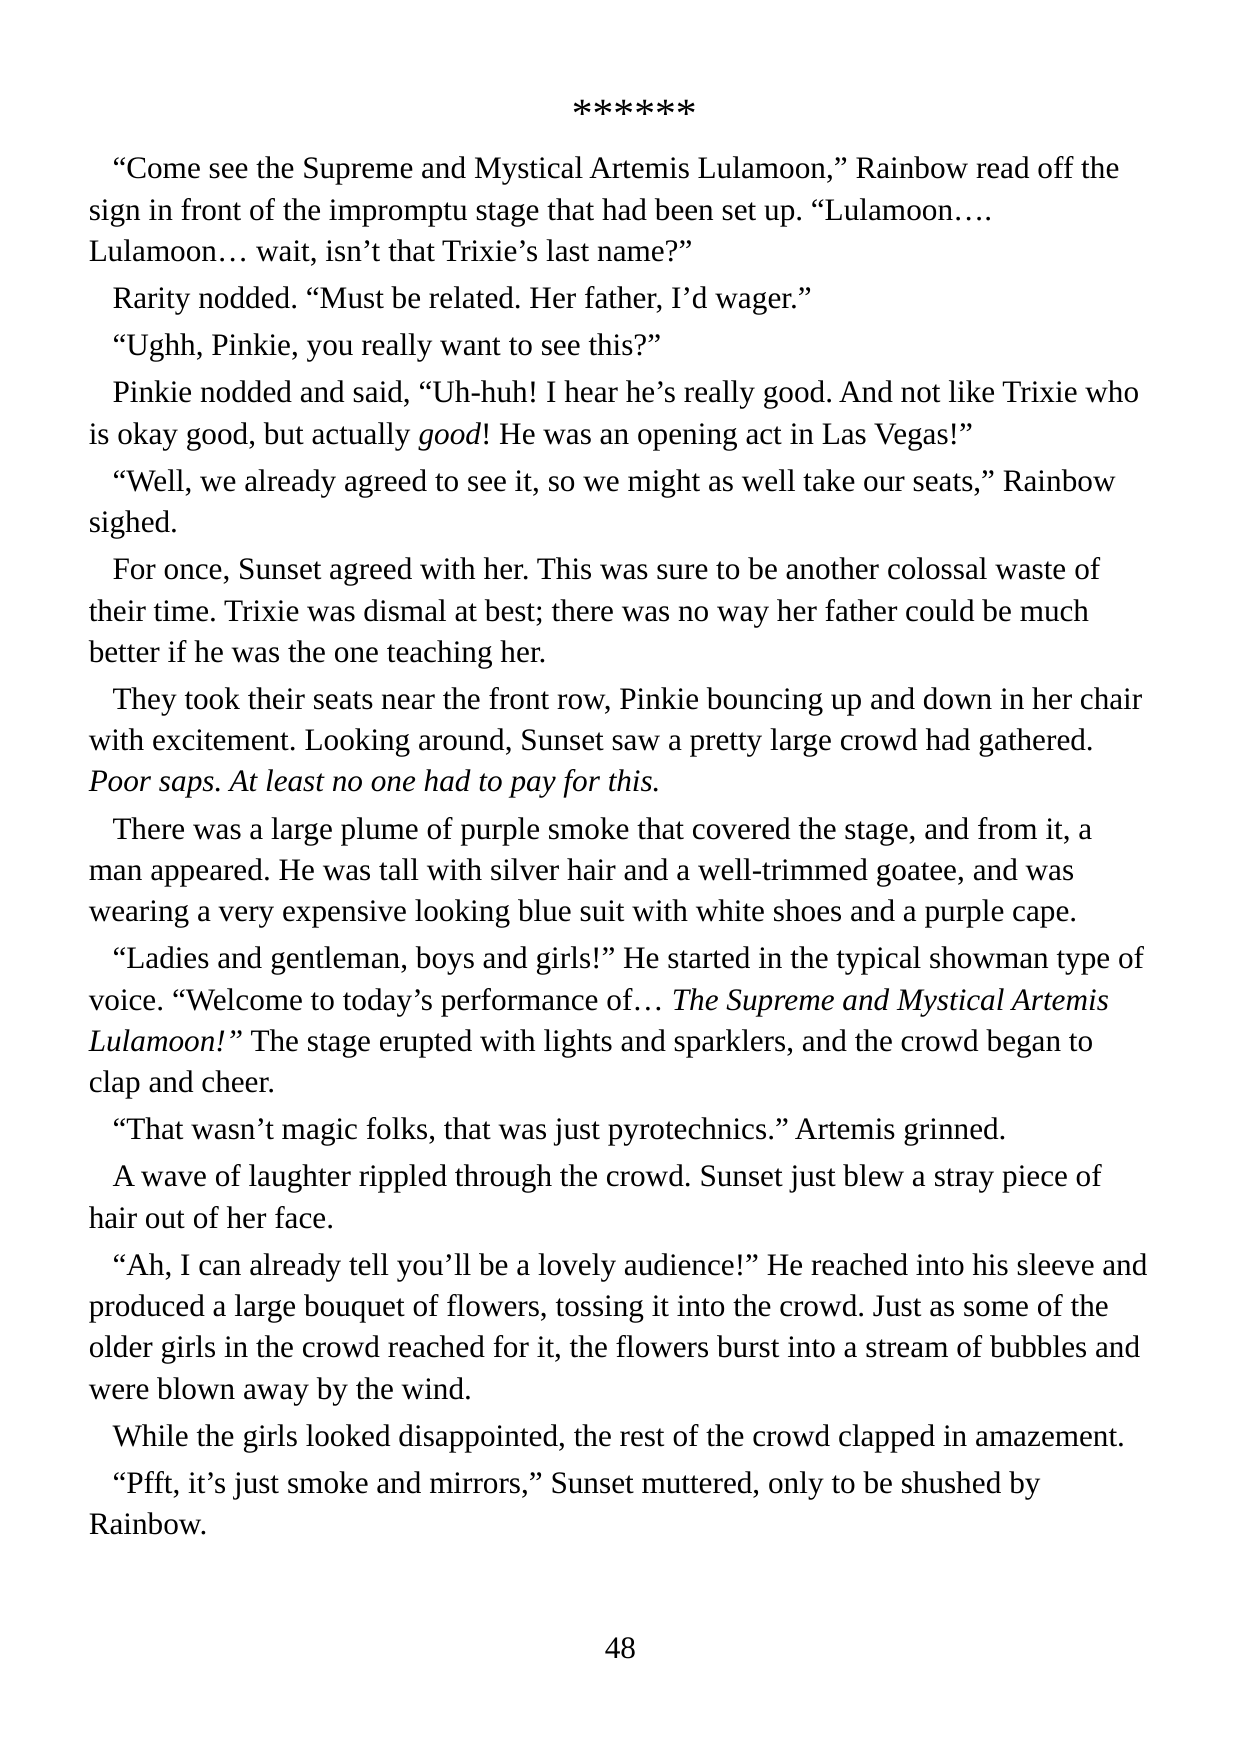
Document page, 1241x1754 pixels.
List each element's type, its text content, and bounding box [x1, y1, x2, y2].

text “Ughh, Pinkie, you really want to see this?” [88, 326, 1152, 362]
text While the girls looked disappointed, the rest of the crowd clapped in amazement. [88, 1417, 1152, 1453]
text “Come see the Supreme and Mystical Artemis Lulamoon,” Rainbow read off the sign in front of the impromptu stage that had been set up. “Lulamoon…. Lulamoon… wait, isn’t that Trixie’s last name?” [88, 149, 1152, 268]
text “That wasn’t magic folks, that was just pyrotechnics.” Artemis grinned. [88, 1111, 1152, 1146]
text “Ah, I can already tell you’ll be a lovely audience!” He reached into his sleeve and produced a large bouquet of flowers, tossing it into the crowd. Just as some of the older girls in the crowd reached for it, the flowers burst into a stream of bubbles and were blown away by the wind. [88, 1246, 1152, 1406]
text Pinkie nodded and said, “Uh-huh! I hear he’s really good. And not like Trixie who is okay good, but actually good! He was an opening act in Las Vegas!” [88, 374, 1152, 451]
text “Pfft, it’s just smoke and mirrors,” Sunset muttered, only to be shushed by Rainbow. [88, 1464, 1152, 1541]
text Rarity nodded. “Must be related. Her father, I’d wager.” [88, 279, 1152, 315]
text ****** [88, 88, 1152, 136]
text “Ladies and gentleman, boys and girls!” He started in the typical showman type of voice. “Welcome to today’s performance of… The Supreme and Mystical Artemis Lulamoon!” The stage erupted with lights and sparklers, and the crowd began to clap and cheer. [88, 939, 1152, 1099]
text “Well, we already agreed to see it, so we might as well take our seats,” Rainbow sighed. [88, 462, 1152, 539]
text A wave of laughter rippled through the crowd. Sunset just blew a stray piece of hair out of her face. [88, 1158, 1152, 1235]
text They took their seats near the front row, Pinkie bouncing up and down in her chair with excitement. Looking around, Sunset saw a pretty large crowd had gathered. Poor saps. At least no one had to pay for this. [88, 680, 1152, 799]
text For once, Sunset agreed with her. This was sure to be another colossal waste of their time. Trixie was dismal at best; there was no way her father could be much better if he was the one teaching her. [88, 551, 1152, 669]
text There was a large plume of purple smoke that covered the stage, and from it, a man appeared. He was tall with silver hair and a well-trimmed goatee, and was wearing a very expensive looking blue suit with white shoes and a purple cape. [88, 810, 1152, 928]
